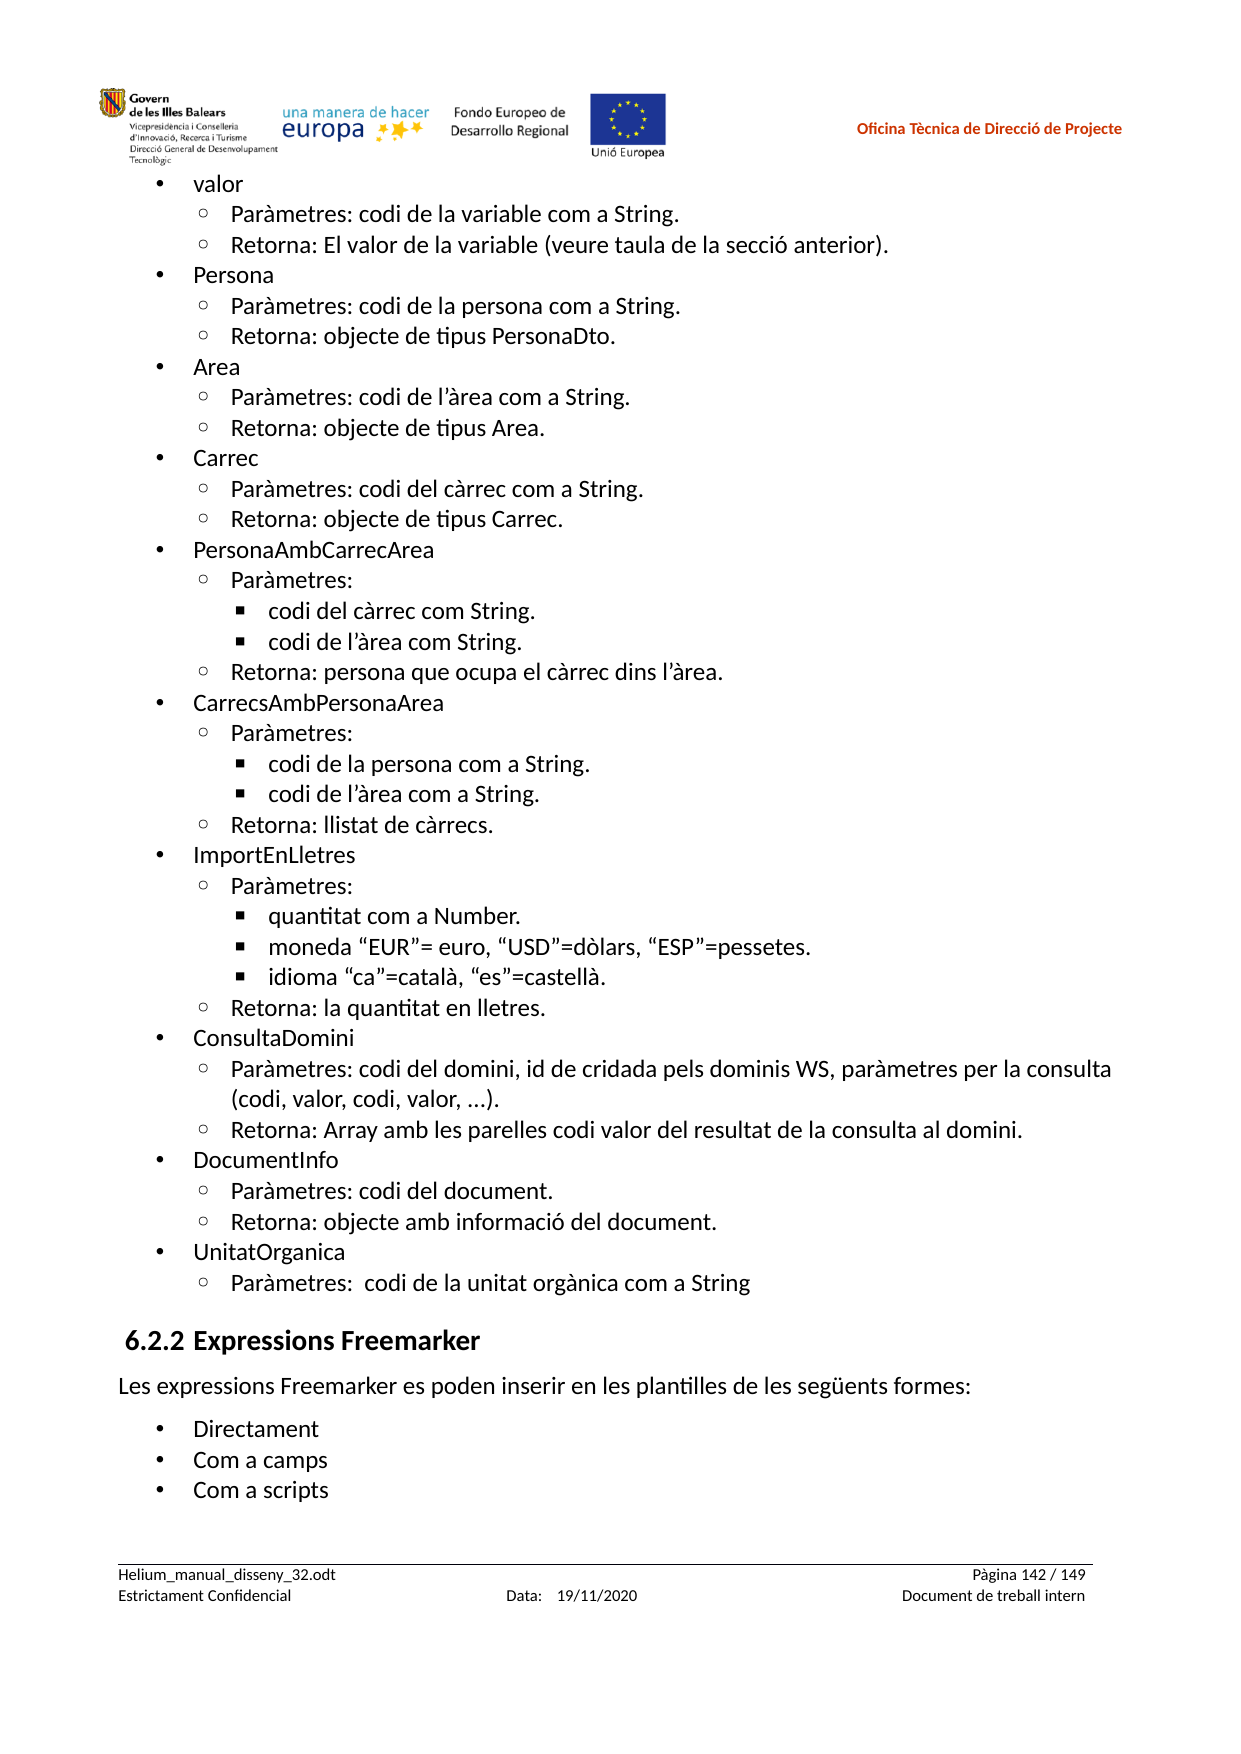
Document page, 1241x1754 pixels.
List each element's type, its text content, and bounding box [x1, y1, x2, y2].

list Paràmetres: [193, 870, 1122, 900]
list DocumentInfo [156, 1144, 1122, 1175]
list CarrecsAmbPersonaArea [156, 687, 1122, 717]
list quantitat com a Number. [231, 900, 1122, 931]
list Retorna: la quantitat en lletres. [193, 992, 1122, 1022]
list ConsultaDomini [156, 1022, 1122, 1053]
list Com a camps [156, 1444, 1122, 1474]
list Retorna: objecte amb informació del document. [193, 1206, 1122, 1236]
list idioma “ca”=català, “es”=castellà. [231, 961, 1122, 992]
list Retorna: persona que ocupa el càrrec dins l’àrea. [193, 656, 1122, 687]
list Retorna: objecte de tipus Area. [193, 412, 1122, 443]
list Paràmetres: codi del document. [193, 1175, 1122, 1206]
list UnitatOrganica [156, 1236, 1122, 1267]
list Area [156, 351, 1122, 382]
list Paràmetres: codi de la unitat orgànica com a String [193, 1267, 1122, 1297]
list Retorna: llistat de càrrecs. [193, 809, 1122, 839]
picture [99, 87, 668, 166]
list Directament [156, 1413, 1122, 1444]
list codi de la persona com a String. [231, 748, 1122, 778]
list moneda “EUR”= euro, “USD”=dòlars, “ESP”=pessetes. [231, 931, 1122, 961]
list Paràmetres: codi de l’àrea com a String. [193, 382, 1122, 412]
subtitle Expressions Freemarker [118, 1322, 1122, 1358]
list ImportEnLletres [156, 839, 1122, 870]
list Persona [156, 259, 1122, 290]
list codi de l’àrea com a String. [231, 778, 1122, 809]
list Retorna: objecte de tipus PersonaDto. [193, 321, 1122, 351]
list Paràmetres: [193, 717, 1122, 748]
list Paràmetres: codi de la variable com a String. [193, 198, 1122, 229]
list codi de l’àrea com String. [231, 626, 1122, 656]
list valor [156, 168, 1122, 198]
list Retorna: objecte de tipus Carrec. [193, 504, 1122, 534]
list Paràmetres: codi del càrrec com a String. [193, 473, 1122, 504]
list Retorna: Array amb les parelles codi valor del resultat de la consulta al domini. [193, 1114, 1122, 1144]
list Retorna: El valor de la variable (veure taula de la secció anterior). [193, 229, 1122, 259]
list Com a scripts [156, 1474, 1122, 1505]
text Les expressions Freemarker es poden inserir en les plantilles de les següents formes: [118, 1370, 1122, 1401]
list Paràmetres: codi de la persona com a String. [193, 290, 1122, 321]
list PersonaAmbCarrecArea [156, 534, 1122, 565]
list codi del càrrec com String. [231, 595, 1122, 626]
list Paràmetres: codi del domini, id de cridada pels dominis WS, paràmetres per la consulta (codi, valor, codi, valor, ...). [193, 1053, 1122, 1114]
list Paràmetres: [193, 565, 1122, 595]
list Carrec [156, 443, 1122, 473]
